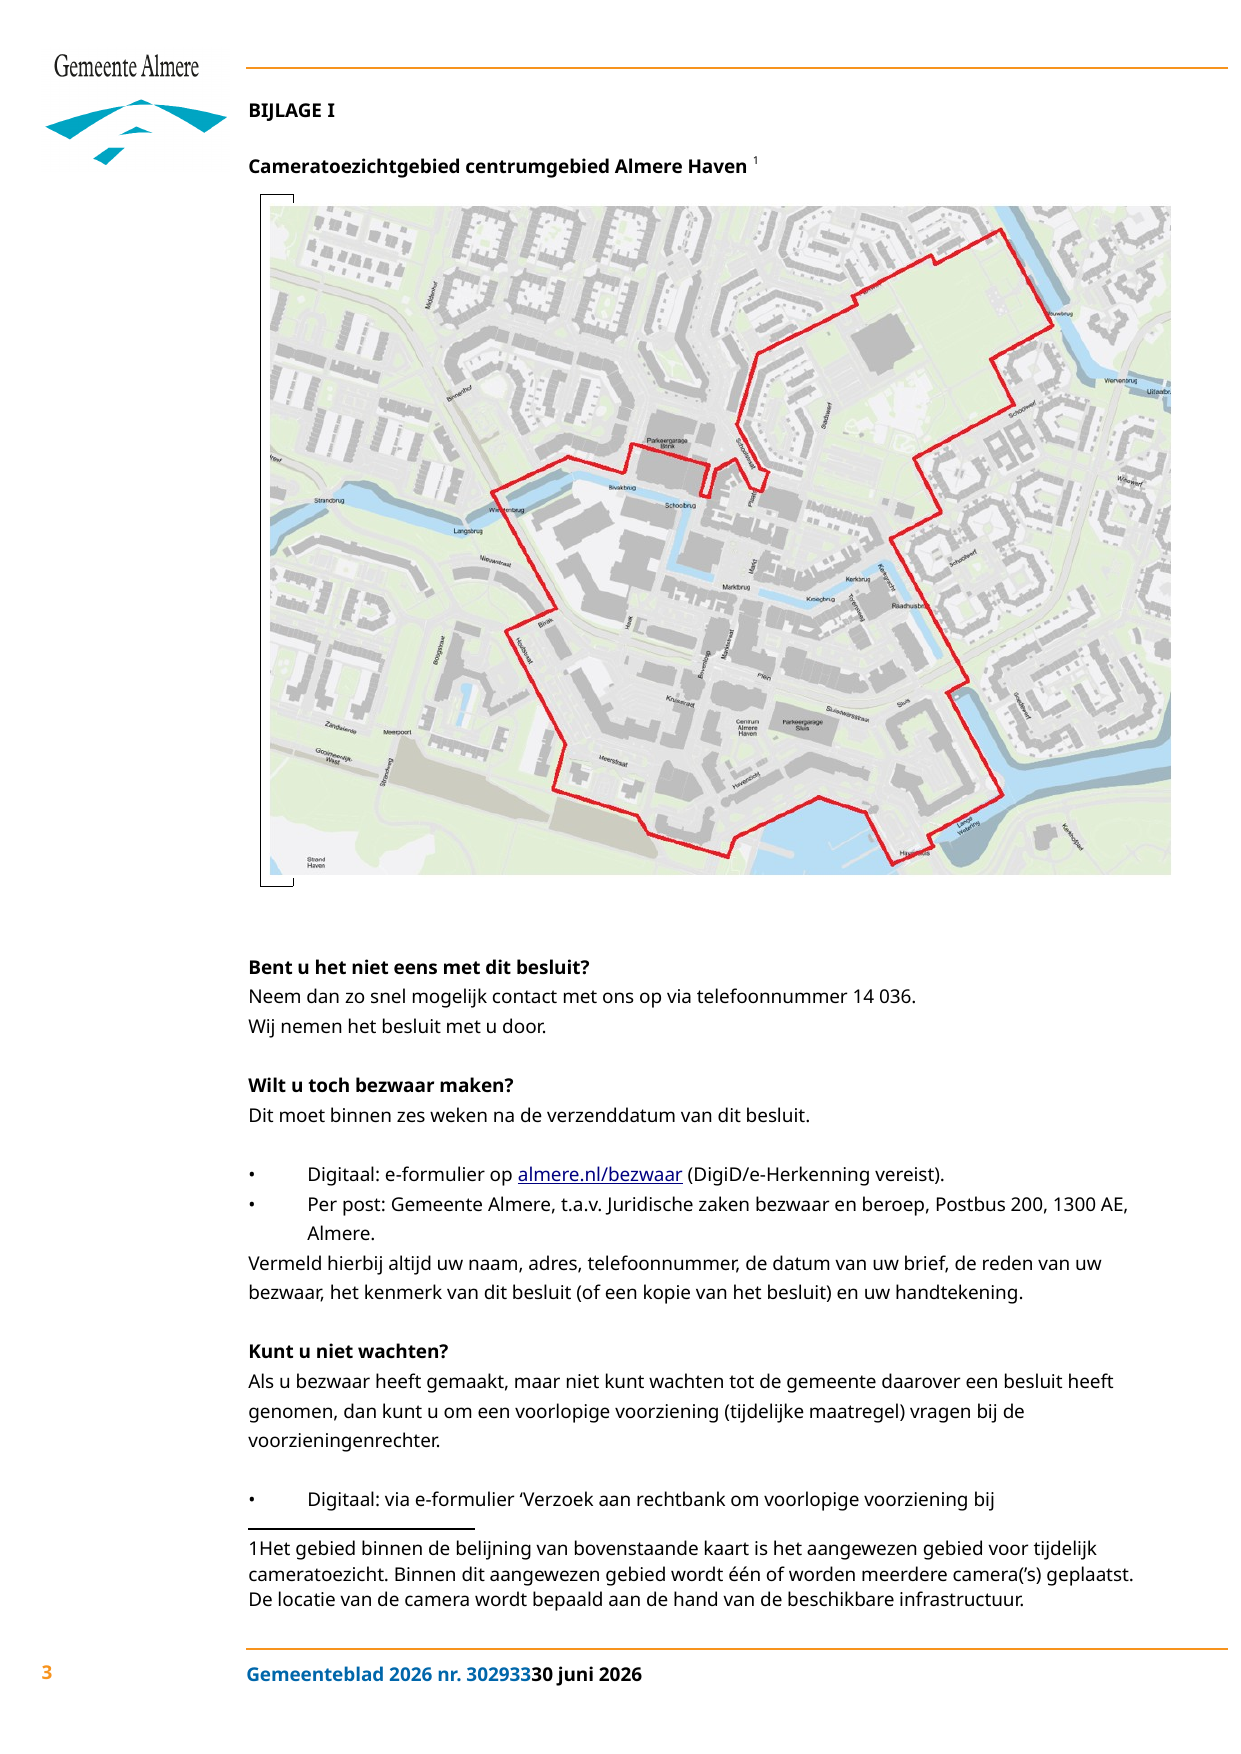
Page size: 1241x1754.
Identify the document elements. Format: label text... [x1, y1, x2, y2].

text Kunt u niet wachten? [248, 1339, 1152, 1364]
text Wij nemen het besluit met u door. [248, 1013, 1152, 1039]
list Digitaal: e-formulier op almere.nl/bezwaar (DigiD/e-Herkenning vereist). [248, 1161, 1152, 1187]
text Neem dan zo snel mogelijk contact met ons op via telefoonnummer 14 036. [248, 984, 1152, 1009]
text Het gebied binnen de belijning van bovenstaande kaart is het aangewezen gebied voor tijdelijk cameratoezicht. Binnen dit aangewezen gebied wordt één of worden meerdere camera(’s) geplaatst. De locatie van de camera wordt bepaald aan de hand van de beschikbare infrastructuur. [248, 1535, 1152, 1612]
list Digitaal: via e-formulier ‘Verzoek aan rechtbank om voorlopige voorziening bij [248, 1487, 1152, 1512]
text Dit moet binnen zes weken na de verzenddatum van dit besluit. [248, 1102, 1152, 1128]
text BIJLAGE I [248, 95, 1152, 123]
text Wilt u toch bezwaar maken? [248, 1072, 1152, 1098]
picture [268, 203, 1173, 878]
list Per post: Gemeente Almere, t.a.v. Juridische zaken bezwaar en beroep, Postbus 200, 1300 AE, Almere. [248, 1191, 1152, 1246]
picture [41, 47, 231, 172]
text Cameratoezichtgebied centrumgebied Almere Haven [248, 153, 1152, 179]
text Vermeld hierbij altijd uw naam, adres, telefoonnummer, de datum van uw brief, de reden van uw bezwaar, het kenmerk van dit besluit (of een kopie van het besluit) en uw handtekening. [248, 1250, 1152, 1305]
text Bent u het niet eens met dit besluit? [248, 954, 1152, 980]
text Als u bezwaar heeft gemaakt, maar niet kunt wachten tot de gemeente daarover een besluit heeft genomen, dan kunt u om een voorlopige voorziening (tijdelijke maatregel) vragen bij de voorzieningenrechter. [248, 1368, 1152, 1453]
